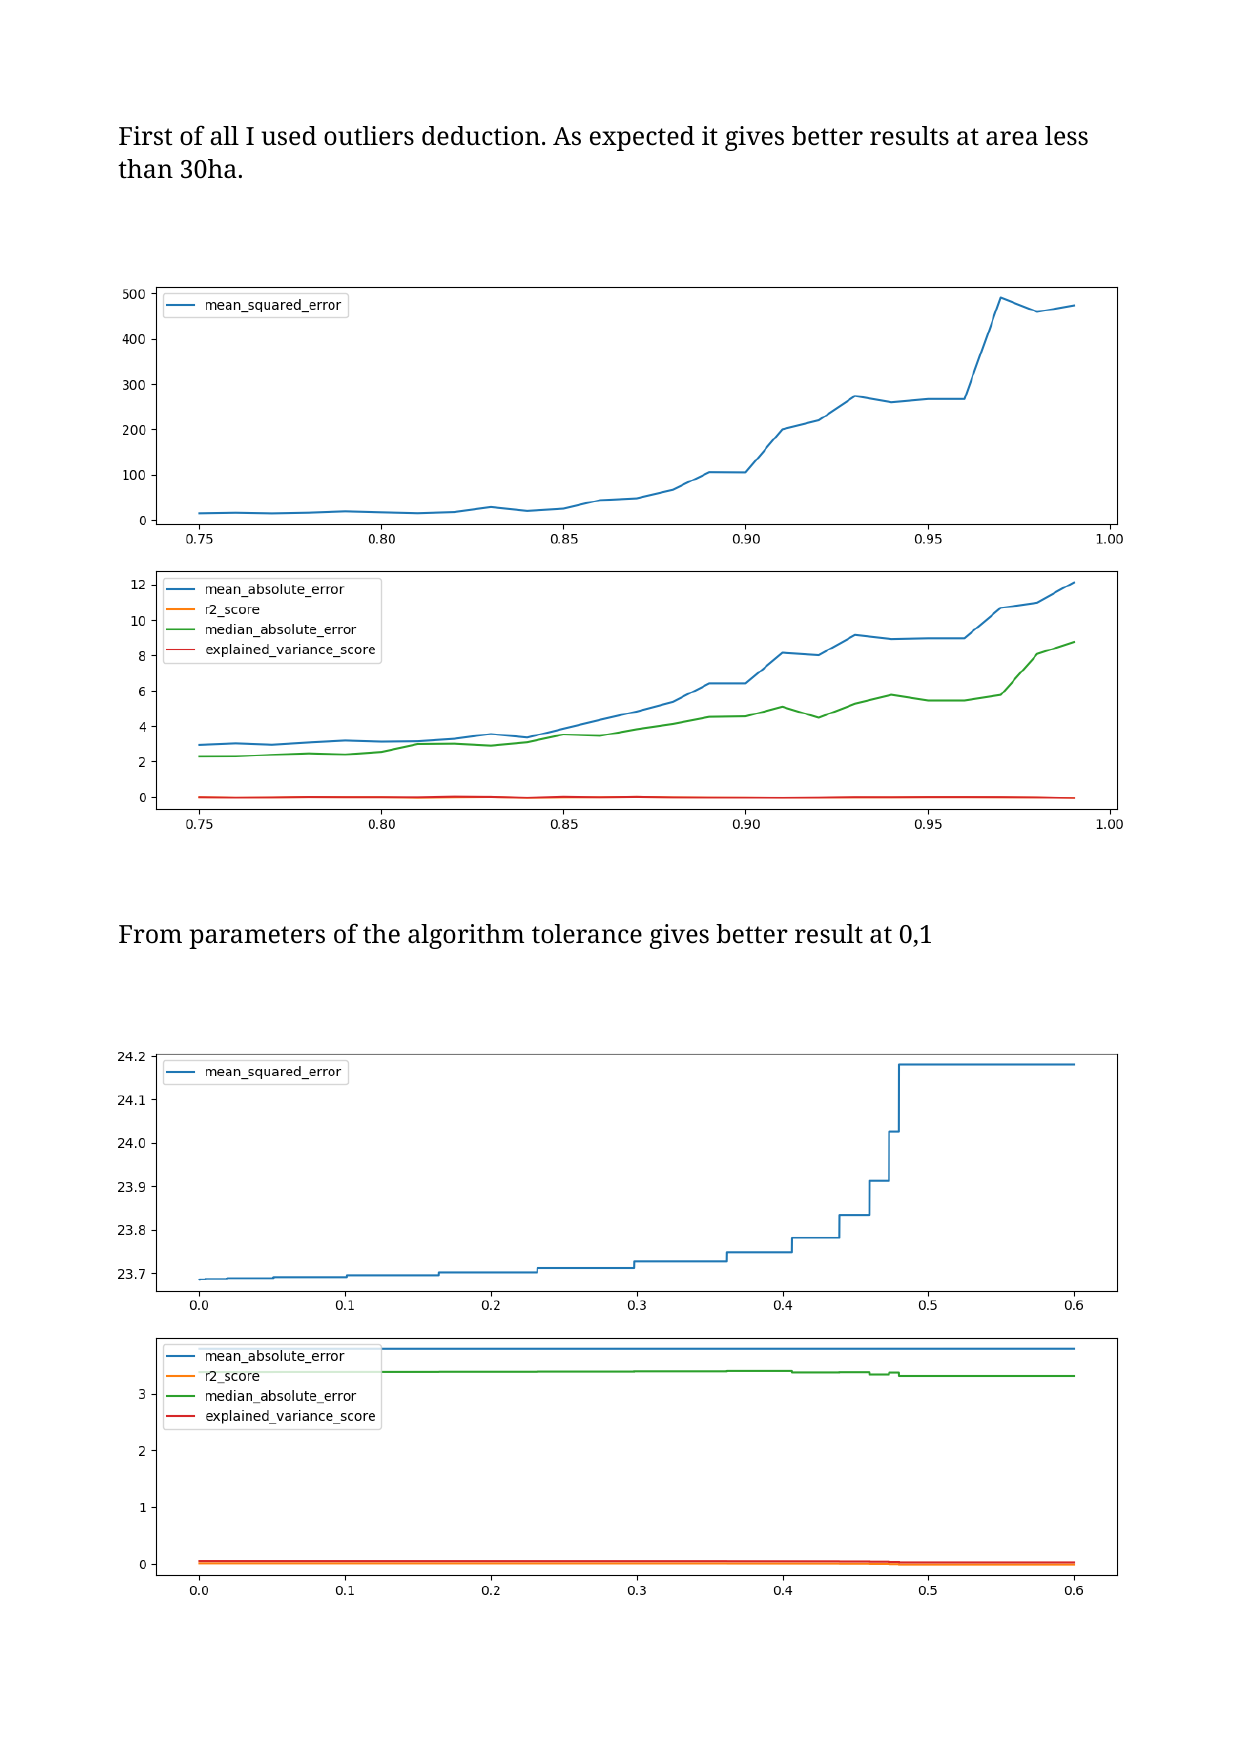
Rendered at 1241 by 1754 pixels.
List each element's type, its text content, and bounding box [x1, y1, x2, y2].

picture [0, 205, 1241, 883]
text First of all I used outliers deduction. As expected it gives better results at area less than 30ha. [118, 118, 1122, 186]
text From parameters of the algorithm tolerance gives better result at 0,1 [118, 917, 1122, 951]
picture [0, 972, 1241, 1649]
